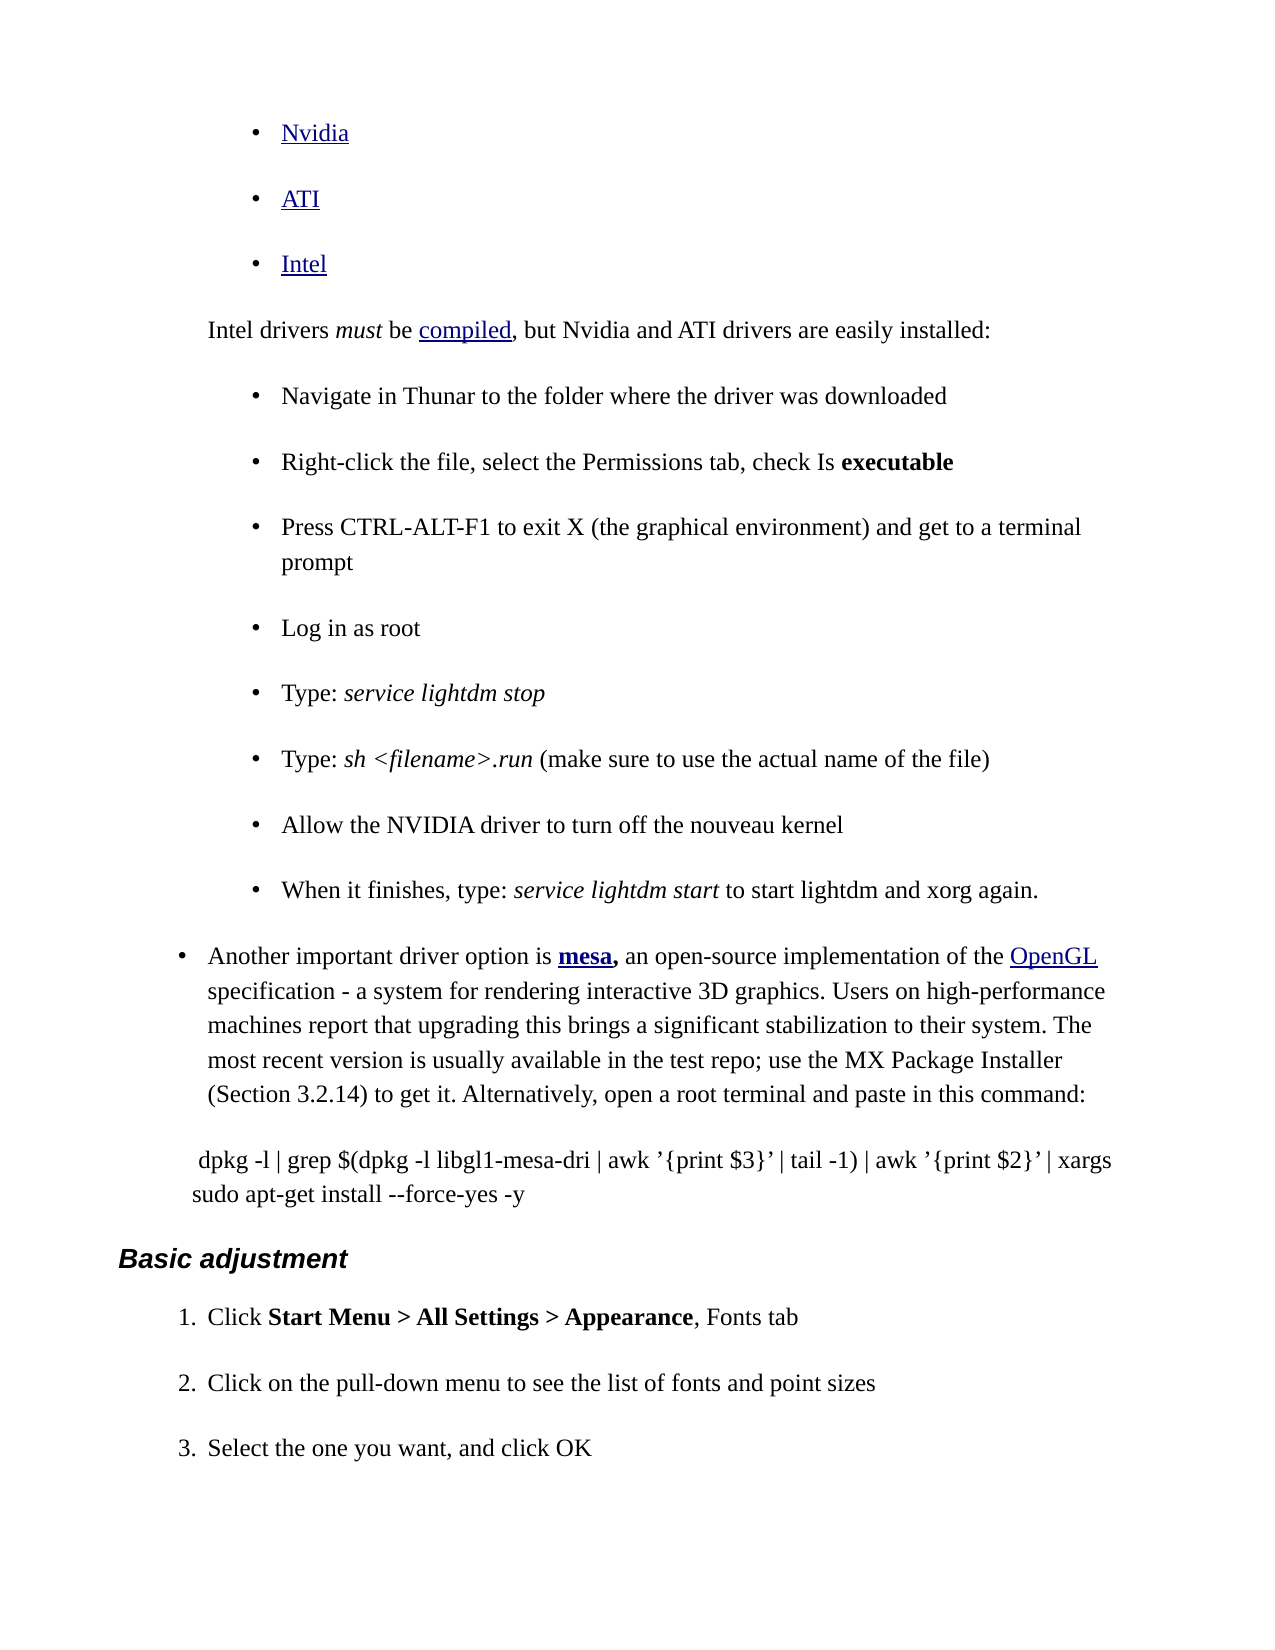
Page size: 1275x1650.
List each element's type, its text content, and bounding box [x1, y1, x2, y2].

list ATI [252, 184, 1141, 213]
subtitle Basic adjustment [118, 1242, 1157, 1274]
list Intel drivers must be compiled, but Nvidia and ATI drivers are easily installed: [178, 315, 1141, 344]
list Click on the pull-down menu to see the list of fonts and point sizes [178, 1368, 1141, 1397]
list Navigate in Thunar to the folder where the driver was downloaded [252, 381, 1141, 410]
list Click Start Menu > All Settings > Appearance, Fonts tab [178, 1302, 1141, 1331]
list Press CTRL-ALT-F1 to exit X (the graphical environment) and get to a terminal prompt [252, 512, 1141, 576]
list Allow the NVIDIA driver to turn off the nouveau kernel [252, 810, 1141, 839]
list Nvidia [252, 118, 1141, 147]
list When it finishes, type: service lightdm start to start lightdm and xorg again. [252, 876, 1141, 904]
list Type: sh <filename>.run (make sure to use the actual name of the file) [252, 744, 1141, 773]
list Right-click the file, select the Permissions tab, check Is executable [252, 447, 1141, 476]
list Another important driver option is mesa, an open-source implementation of the OpenGL specification - a system for rendering interactive 3D graphics. Users on high-performance machines report that upgrading this brings a significant stabilization to their system. The most recent version is usually available in the test repo; use the MX Package Installer (Section 3.2.14) to get it. Alternatively, open a root terminal and paste in this command: [178, 941, 1141, 1108]
list Select the one you want, and click OK [178, 1433, 1141, 1462]
list dpkg -l | grep $(dpkg -l libgl1-mesa-dri | awk ’{print $3}’ | tail -1) | awk ’{print $2}’ | xargs sudo apt-get install --force-yes -y [162, 1145, 1157, 1208]
list Type: service lightdm stop [252, 678, 1141, 707]
list Intel [252, 249, 1141, 278]
list Log in as root [252, 613, 1141, 641]
